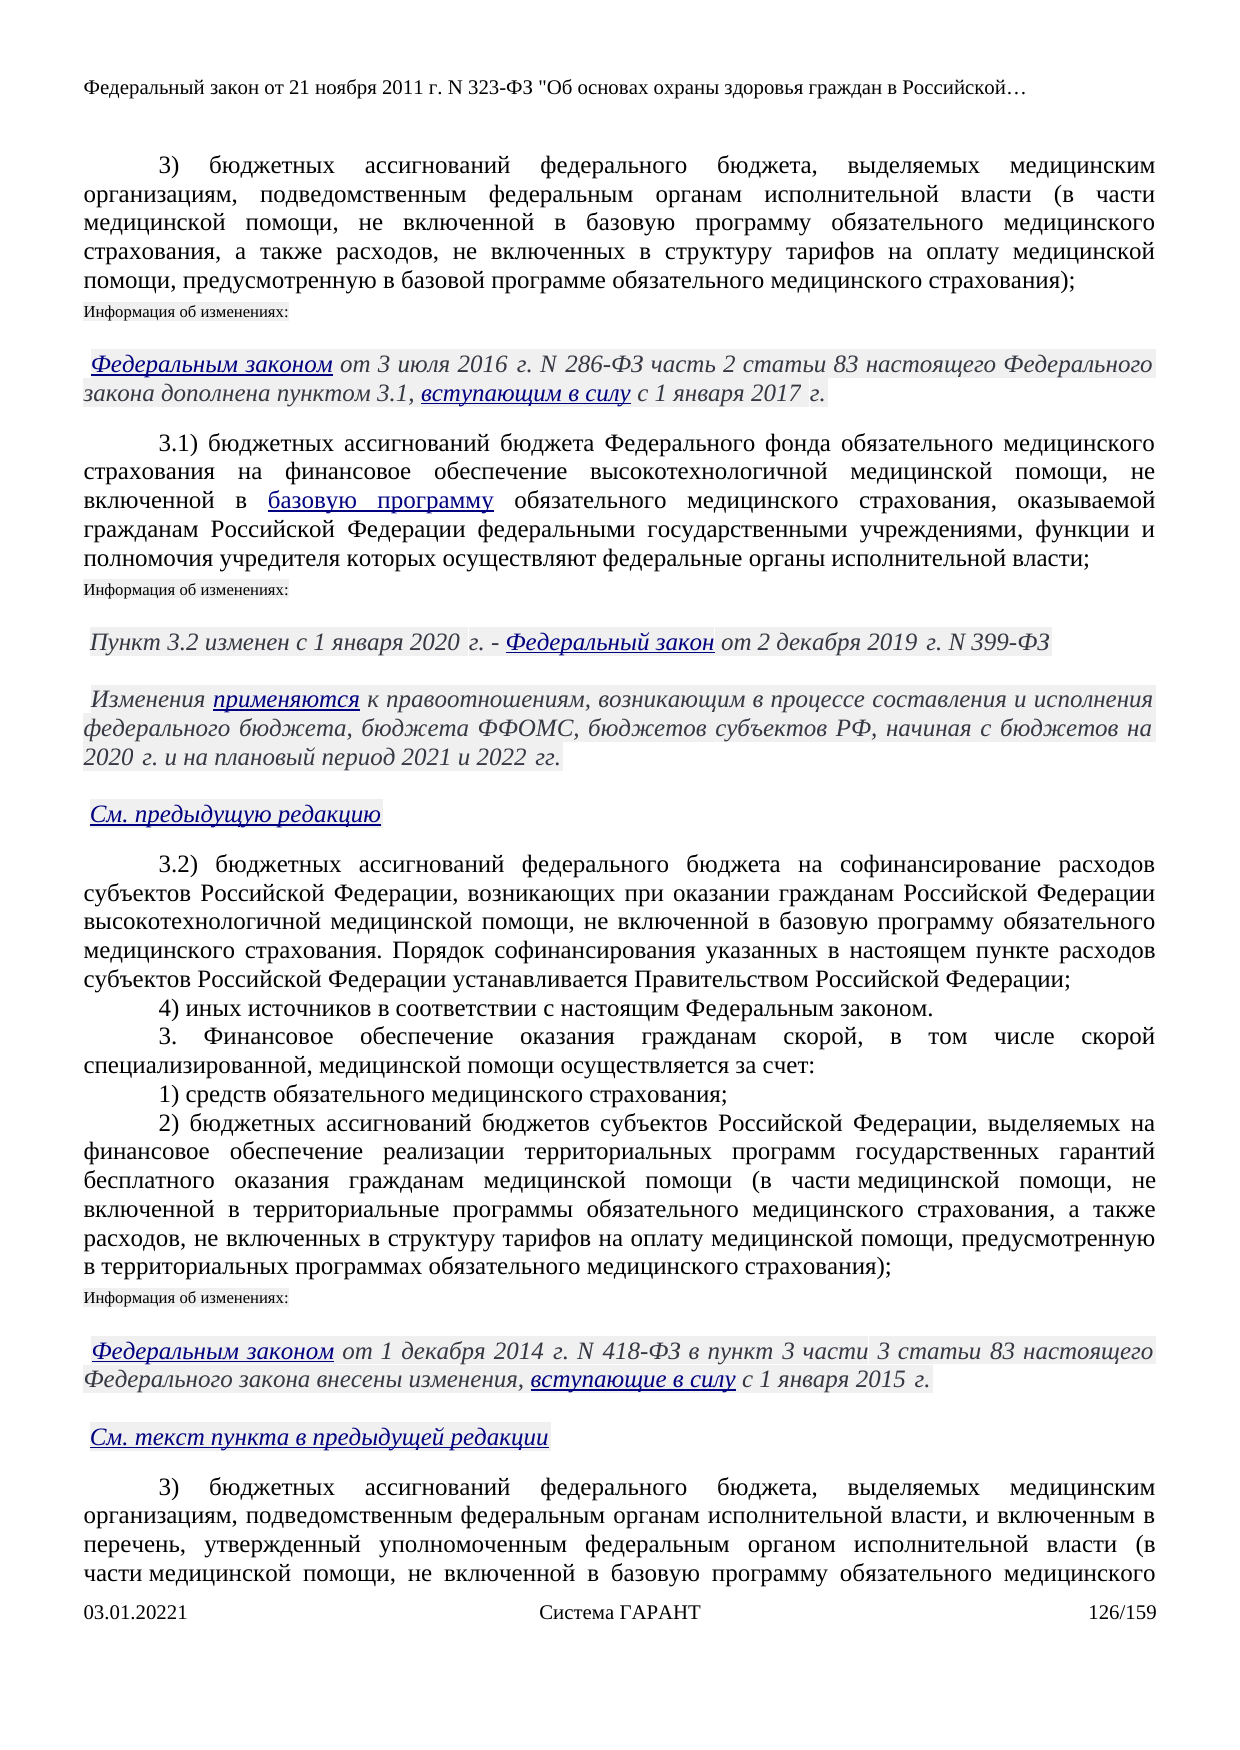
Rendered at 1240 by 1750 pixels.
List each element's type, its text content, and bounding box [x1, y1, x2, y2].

text Пункт 3.2 изменен с 1 января 2020 г. - Федеральный закон от 2 декабря 2019 г. N 399-ФЗ [83, 627, 1156, 656]
text 3) бюджетных ассигнований федерального бюджета, выделяемых медицинским организациям, подведомственным федеральным органам исполнительной власти (в части медицинской помощи, не включенной в базовую программу обязательного медицинского страхования, а также расходов, не включенных в структуру тарифов на оплату медицинской помощи, предусмотренную в базовой программе обязательного медицинского страхования); [83, 150, 1156, 294]
text Изменения применяются к правоотношениям, возникающим в процессе составления и исполнения федерального бюджета, бюджета ФФОМС, бюджетов субъектов РФ, начиная с бюджетов на 2020 г. и на плановый период 2021 и 2022 гг. [83, 684, 1156, 771]
text Информация об изменениях: [83, 579, 1156, 598]
text См. текст пункта в предыдущей редакции [83, 1422, 1156, 1451]
text 4) иных источников в соответствии с настоящим Федеральным законом. [83, 993, 1156, 1021]
text 3) бюджетных ассигнований федерального бюджета, выделяемых медицинским организациям, подведомственным федеральным органам исполнительной власти, и включенным в перечень, утвержденный уполномоченным федеральным органом исполнительной власти (в части медицинской помощи, не включенной в базовую программу обязательного медицинского [83, 1472, 1156, 1587]
text 2) бюджетных ассигнований бюджетов субъектов Российской Федерации, выделяемых на финансовое обеспечение реализации территориальных программ государственных гарантий бесплатного оказания гражданам медицинской помощи (в части медицинской помощи, не включенной в территориальные программы обязательного медицинского страхования, а также расходов, не включенных в структуру тарифов на оплату медицинской помощи, предусмотренную в территориальных программах обязательного медицинского страхования); [83, 1108, 1156, 1280]
text 1) средств обязательного медицинского страхования; [83, 1079, 1156, 1108]
text 3. Финансовое обеспечение оказания гражданам скорой, в том числе скорой специализированной, медицинской помощи осуществляется за счет: [83, 1021, 1156, 1079]
text Федеральным законом от 1 декабря 2014 г. N 418-ФЗ в пункт 3 части 3 статьи 83 настоящего Федерального закона внесены изменения, вступающие в силу с 1 января 2015 г. [83, 1336, 1156, 1393]
text Федеральным законом от 3 июля 2016 г. N 286-ФЗ часть 2 статьи 83 настоящего Федерального закона дополнена пунктом 3.1, вступающим в силу с 1 января 2017 г. [83, 349, 1156, 407]
text 3.1) бюджетных ассигнований бюджета Федерального фонда обязательного медицинского страхования на финансовое обеспечение высокотехнологичной медицинской помощи, не включенной в базовую программу обязательного медицинского страхования, оказываемой гражданам Российской Федерации федеральными государственными учреждениями, функции и полномочия учредителя которых осуществляют федеральные органы исполнительной власти; [83, 428, 1156, 571]
text См. предыдущую редакцию [83, 799, 1156, 828]
text Информация об изменениях: [83, 1288, 1156, 1307]
text 3.2) бюджетных ассигнований федерального бюджета на софинансирование расходов субъектов Российской Федерации, возникающих при оказании гражданам Российской Федерации высокотехнологичной медицинской помощи, не включенной в базовую программу обязательного медицинского страхования. Порядок софинансирования указанных в настоящем пункте расходов субъектов Российской Федерации устанавливается Правительством Российской Федерации; [83, 849, 1156, 993]
text Информация об изменениях: [83, 302, 1156, 321]
